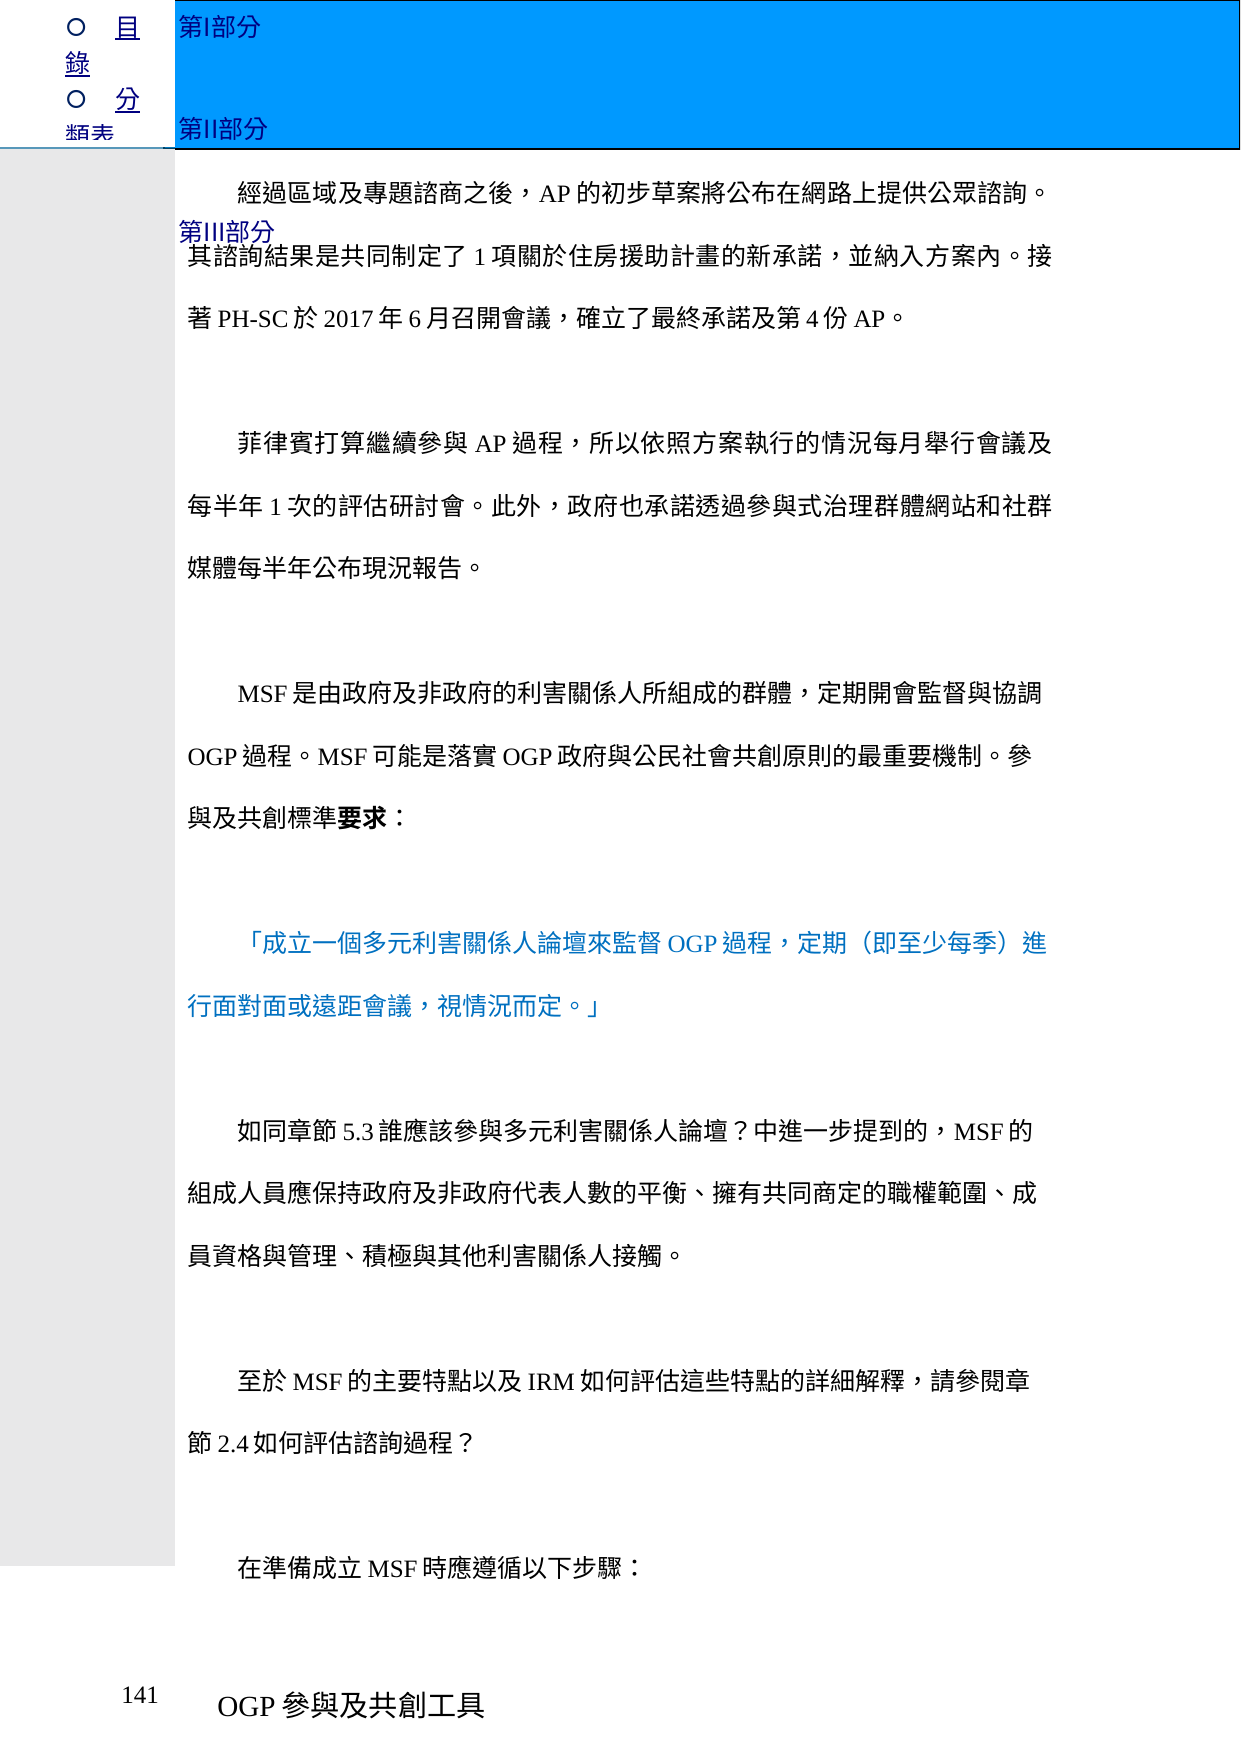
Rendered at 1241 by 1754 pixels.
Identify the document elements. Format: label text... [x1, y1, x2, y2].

text 至於MSF的主要特點以及IRM如何評估這些特點的詳細解釋，請參閱章節2.4如何評估諮詢過程？ [187, 1337, 1053, 1462]
text 菲律賓打算繼續參與AP過程，所以依照方案執行的情況每月舉行會議及每半年1次的評估研討會。此外，政府也承諾透過參與式治理群體網站和社群媒體每半年公布現況報告。 [187, 400, 1053, 587]
text 經過區域及專題諮商之後，AP的初步草案將公布在網路上提供公眾諮詢。其諮詢結果是共同制定了1項關於住房援助計畫的新承諾，並納入方案內。接著PH-SC於2017年6月召開會議，確立了最終承諾及第4份AP。 [187, 150, 1053, 337]
text 在準備成立MSF時應遵循以下步驟： [187, 1525, 1053, 1587]
text MSF是由政府及非政府的利害關係人所組成的群體，定期開會監督與協調OGP過程。MSF可能是落實OGP政府與公民社會共創原則的最重要機制。參與及共創標準要求： [187, 650, 1053, 837]
text 「成立一個多元利害關係人論壇來監督OGP過程，定期（即至少每季）進行面對面或遠距會議，視情況而定。」 [187, 900, 1053, 1025]
text 如同章節5.3誰應該參與多元利害關係人論壇？中進一步提到的，MSF的組成人員應保持政府及非政府代表人數的平衡、擁有共同商定的職權範圍、成員資格與管理、積極與其他利害關係人接觸。 [187, 1087, 1053, 1275]
